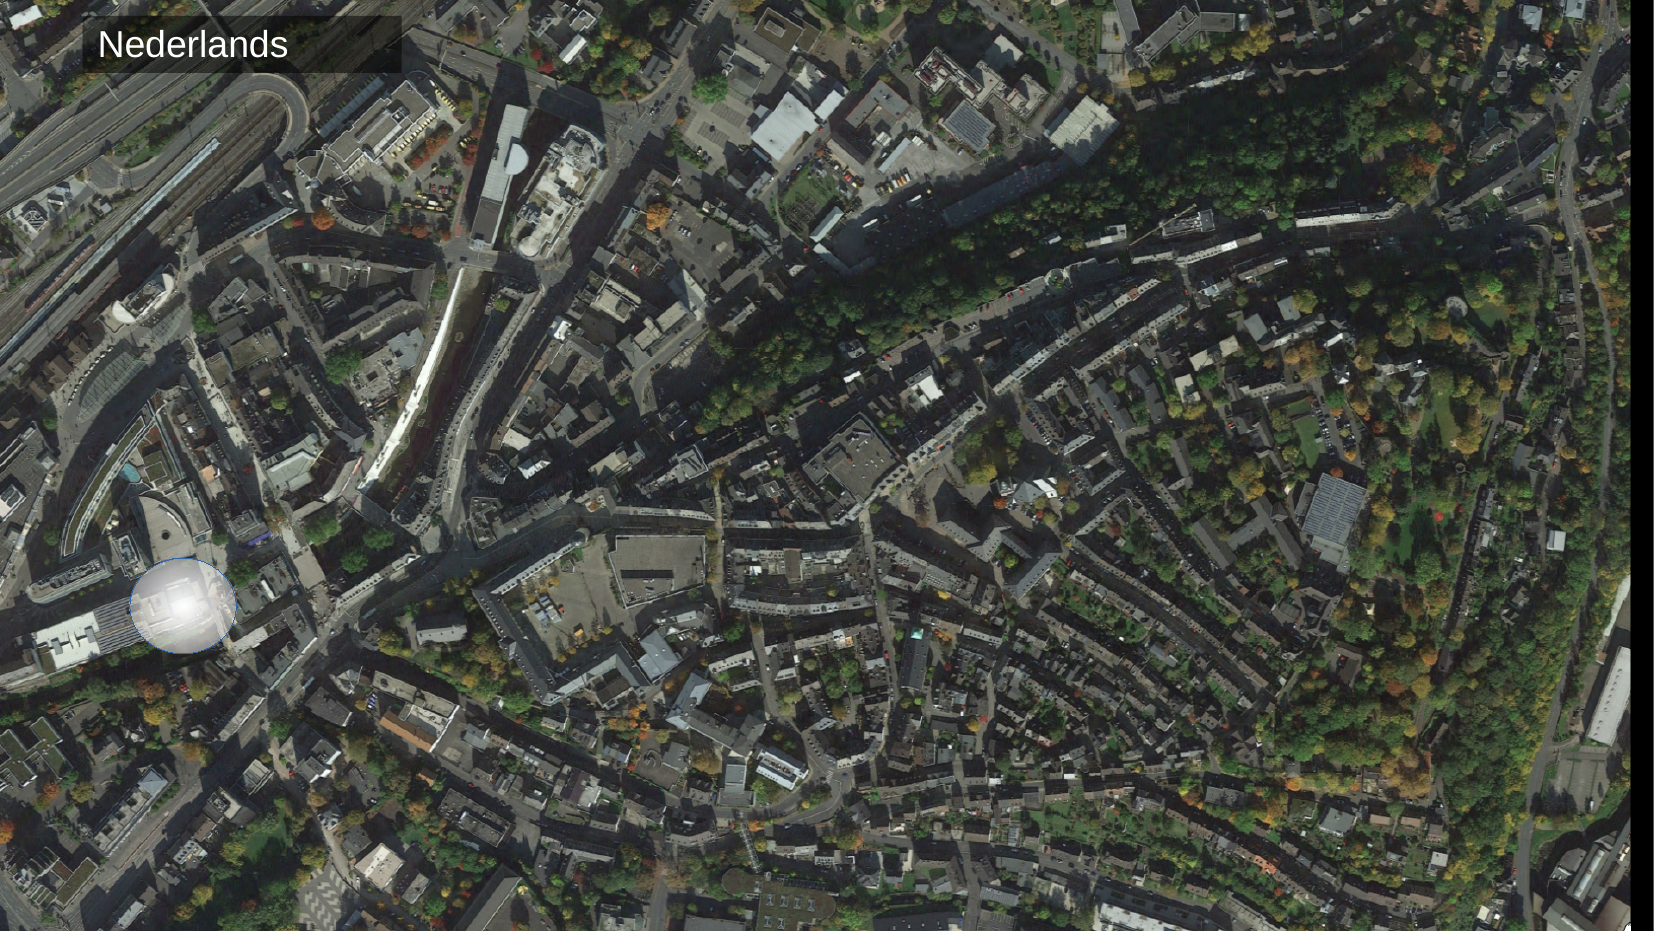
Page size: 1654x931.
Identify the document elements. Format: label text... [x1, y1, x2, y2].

text_box Nederlands [82, 15, 402, 73]
text_box [129, 558, 237, 654]
picture [0, 0, 1654, 931]
